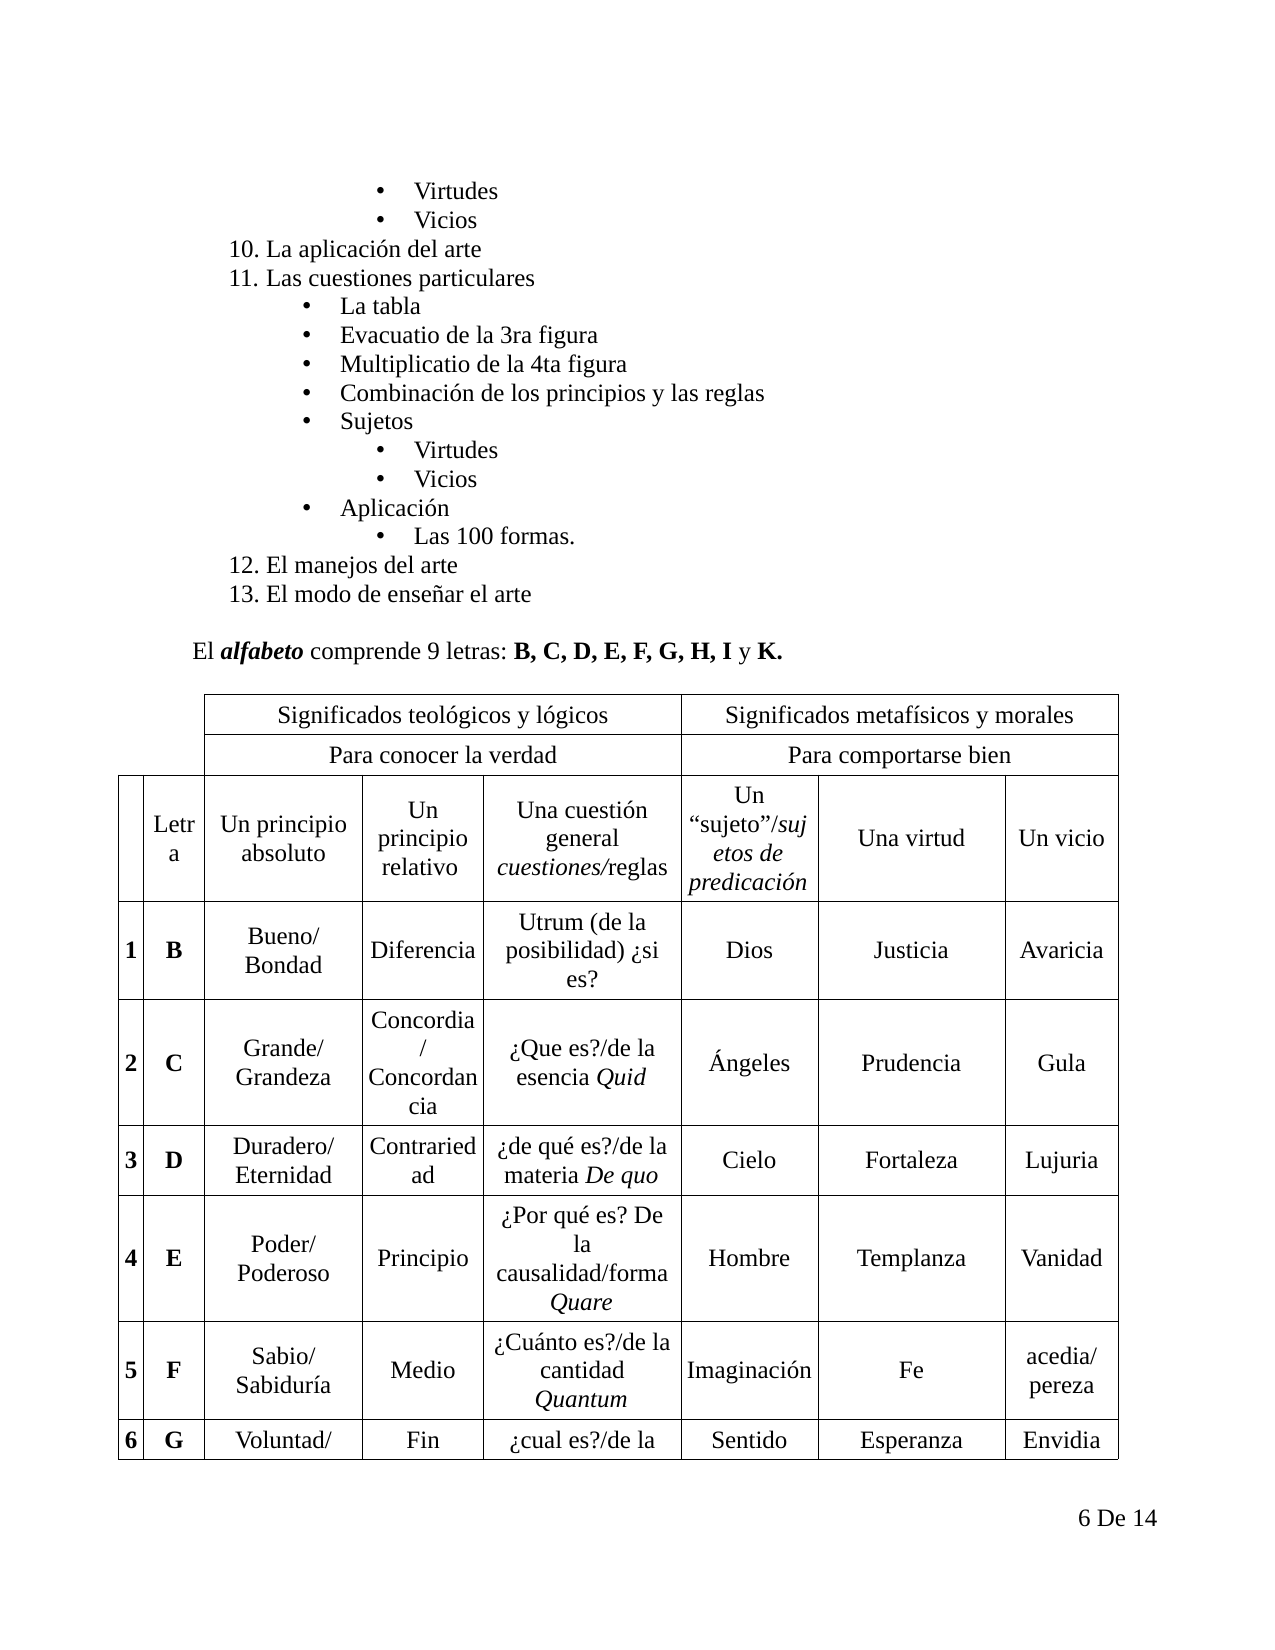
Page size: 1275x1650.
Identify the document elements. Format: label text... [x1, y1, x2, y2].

table_cell Voluntad/ [205, 1420, 362, 1459]
list Las cuestiones particulares [228, 263, 1157, 291]
table_cell Contrariedad [363, 1126, 483, 1194]
table_header [118, 694, 143, 734]
table_cell Fortaleza [819, 1126, 1005, 1194]
list Las 100 formas. [376, 521, 1157, 550]
list La aplicación del arte [228, 234, 1157, 263]
table_cell Bueno/Bondad [205, 902, 362, 999]
list Virtudes [376, 176, 1157, 205]
table_cell Sabio/Sabiduría [205, 1322, 362, 1419]
table_cell Medio [363, 1322, 483, 1419]
table_cell Un “sujeto”/sujetos de predicación [682, 776, 818, 901]
table_cell Utrum (de la posibilidad) ¿si es? [484, 902, 681, 999]
table_cell C [144, 1000, 204, 1125]
list Evacuatio de la 3ra figura [302, 320, 1157, 349]
table_cell Gula [1006, 1000, 1118, 1125]
table_cell ¿Cuánto es?/de la cantidad Quantum [484, 1322, 681, 1419]
table_cell [119, 776, 143, 901]
table_cell 4 [119, 1196, 143, 1321]
table_cell Un principio absoluto [205, 776, 362, 901]
table_cell B [144, 902, 204, 999]
table_cell Imaginación [682, 1322, 818, 1419]
table_cell ¿de qué es?/de la materia De quo [484, 1126, 681, 1194]
table_cell Avaricia [1006, 902, 1118, 999]
table_cell Una virtud [819, 776, 1005, 901]
table_cell Cielo [682, 1126, 818, 1194]
table_cell Un vicio [1006, 776, 1118, 901]
table_cell Concordia/Concordancia [363, 1000, 483, 1125]
table_cell 5 [119, 1322, 143, 1419]
list Sujetos [302, 406, 1157, 435]
table_cell Lujuria [1006, 1126, 1118, 1194]
table_cell F [144, 1322, 204, 1419]
table_cell Fe [819, 1322, 1005, 1419]
table_cell Esperanza [819, 1420, 1005, 1459]
table_cell G [144, 1420, 204, 1459]
table_cell Para comportarse bien [682, 735, 1118, 774]
table_cell Vanidad [1006, 1196, 1118, 1321]
table_cell Envidia [1006, 1420, 1118, 1459]
list Virtudes [376, 435, 1157, 464]
table_cell 2 [119, 1000, 143, 1125]
table_cell ¿Por qué es? De la causalidad/forma Quare [484, 1196, 681, 1321]
list Vicios [376, 464, 1157, 493]
table_header Significados metafísicos y morales [682, 695, 1118, 734]
list Multiplicatio de la 4ta figura [302, 349, 1157, 378]
table_cell Justicia [819, 902, 1005, 999]
table_cell Duradero/Eternidad [205, 1126, 362, 1194]
table_cell ¿Que es?/de la esencia Quid [484, 1000, 681, 1125]
table_cell Dios [682, 902, 818, 999]
table_cell E [144, 1196, 204, 1321]
table_cell Letra [144, 776, 204, 901]
table_cell Sentido [682, 1420, 818, 1459]
table_cell Ángeles [682, 1000, 818, 1125]
list Aplicación [302, 493, 1157, 521]
table_cell Diferencia [363, 902, 483, 999]
table_header Significados teológicos y lógicos [205, 695, 681, 734]
table_cell 1 [119, 902, 143, 999]
list El modo de enseñar el arte [228, 579, 1157, 608]
list Vicios [376, 205, 1157, 234]
table_header [143, 694, 204, 734]
table_cell ¿cual es?/de la [484, 1420, 681, 1459]
list Combinación de los principios y las reglas [302, 378, 1157, 406]
table_cell Grande/Grandeza [205, 1000, 362, 1125]
table_cell acedia/pereza [1006, 1322, 1118, 1419]
table_cell [143, 734, 204, 774]
table_cell [118, 734, 143, 774]
table_cell 6 [119, 1420, 143, 1459]
table_cell Para conocer la verdad [205, 735, 681, 774]
table_cell Fin [363, 1420, 483, 1459]
table_cell D [144, 1126, 204, 1194]
table_cell Templanza [819, 1196, 1005, 1321]
table_cell Hombre [682, 1196, 818, 1321]
table_cell Un principio relativo [363, 776, 483, 901]
list La tabla [302, 291, 1157, 320]
text El alfabeto comprende 9 letras: B, C, D, E, F, G, H, I y K. [118, 636, 1157, 665]
table_cell Prudencia [819, 1000, 1005, 1125]
table_cell Principio [363, 1196, 483, 1321]
table_cell Poder/Poderoso [205, 1196, 362, 1321]
table_cell Una cuestión general cuestiones/reglas [484, 776, 681, 901]
list El manejos del arte [228, 550, 1157, 579]
table_cell 3 [119, 1126, 143, 1194]
